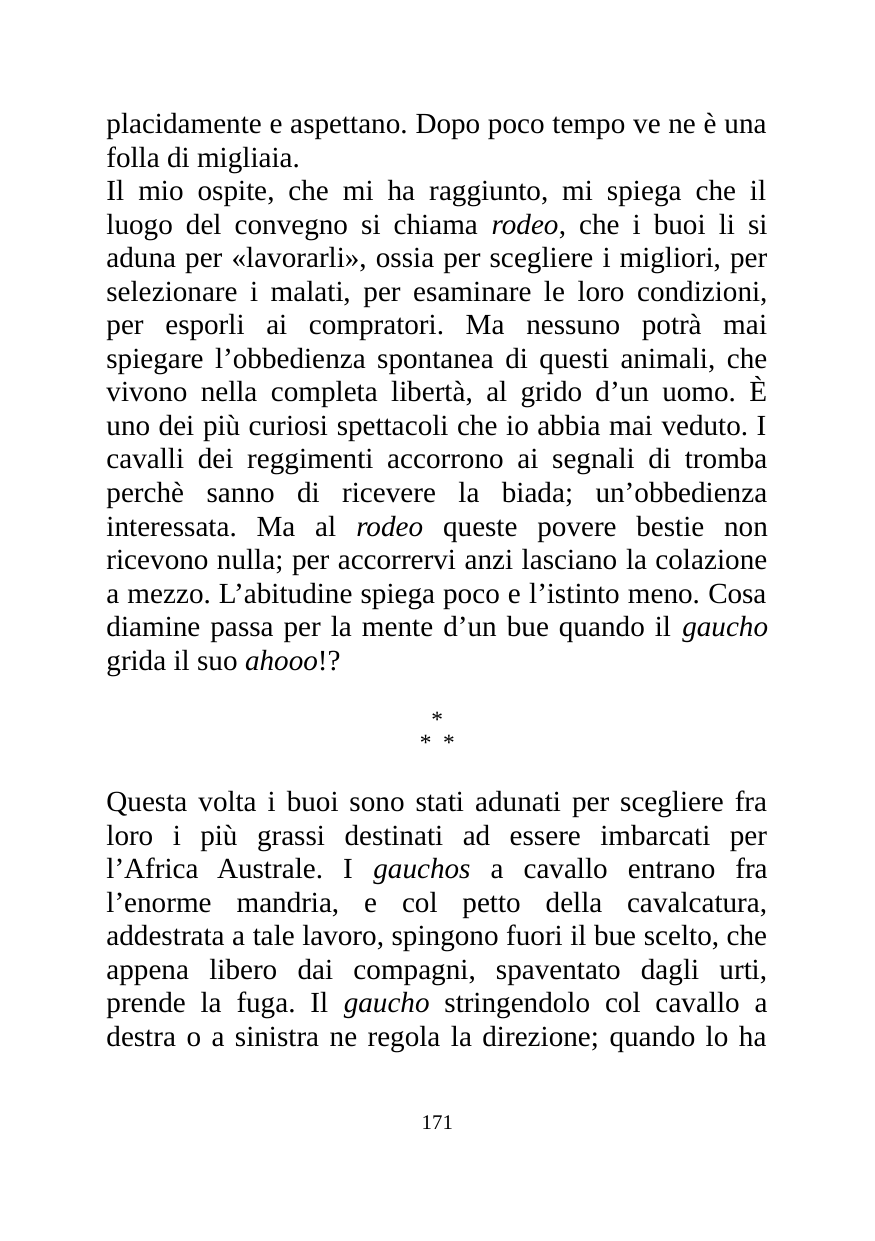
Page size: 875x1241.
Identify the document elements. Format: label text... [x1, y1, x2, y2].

text *** [106, 706, 768, 755]
text Questa volta i buoi sono stati adunati per scegliere fra loro i più grassi destinati ad essere imbarcati per l’Africa Australe. I gauchos a cavallo entrano fra l’enorme mandria, e col petto della cavalcatura, addestrata a tale lavoro, spingono fuori il bue scelto, che appena libero dai compagni, spaventato dagli urti, prende la fuga. Il gaucho stringendolo col cavallo a destra o a sinistra ne regola la direzione; quando lo ha [106, 784, 768, 1053]
text placidamente e aspettano. Dopo poco tempo ve ne è una folla di migliaia. [106, 106, 768, 173]
text Il mio ospite, che mi ha raggiunto, mi spiega che il luogo del convegno si chiama rodeo, che i buoi li si aduna per «lavorarli», ossia per scegliere i migliori, per selezionare i malati, per esaminare le loro condizioni, per esporli ai compratori. Ma nessuno potrà mai spiegare l’obbedienza spontanea di questi animali, che vivono nella completa libertà, al grido d’un uomo. È uno dei più curiosi spettacoli che io abbia mai veduto. I cavalli dei reggimenti accorrono ai segnali di tromba perchè sanno di ricevere la biada; un’obbedienza interessata. Ma al rodeo queste povere bestie non ricevono nulla; per accorrervi anzi lasciano la colazione a mezzo. L’abitudine spiega poco e l’istinto meno. Cosa diamine passa per la mente d’un bue quando il gaucho grida il suo ahooo!? [106, 173, 768, 676]
